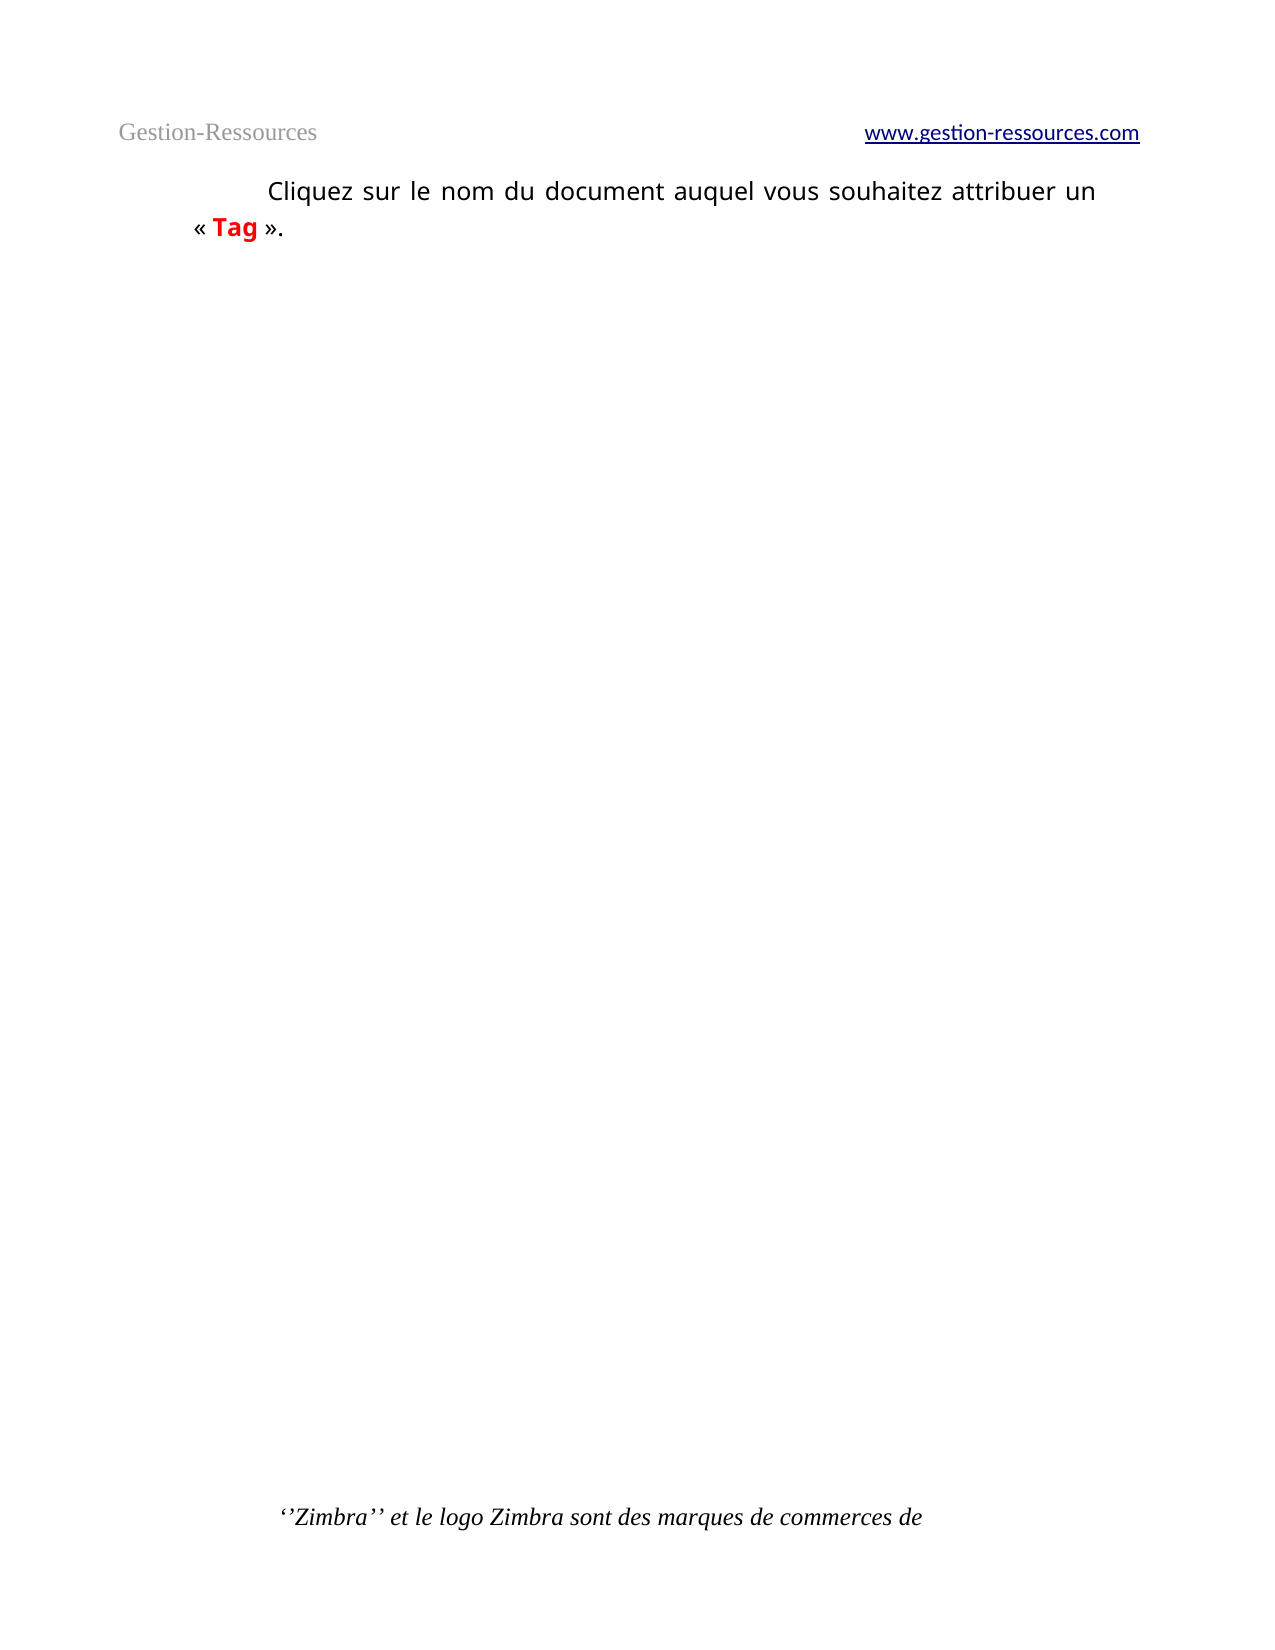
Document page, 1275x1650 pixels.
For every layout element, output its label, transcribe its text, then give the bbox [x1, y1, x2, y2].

text « Tag ». [193, 209, 1171, 243]
text Cliquez sur le nom du document auquel vous souhaitez attribuer un [267, 173, 1171, 207]
